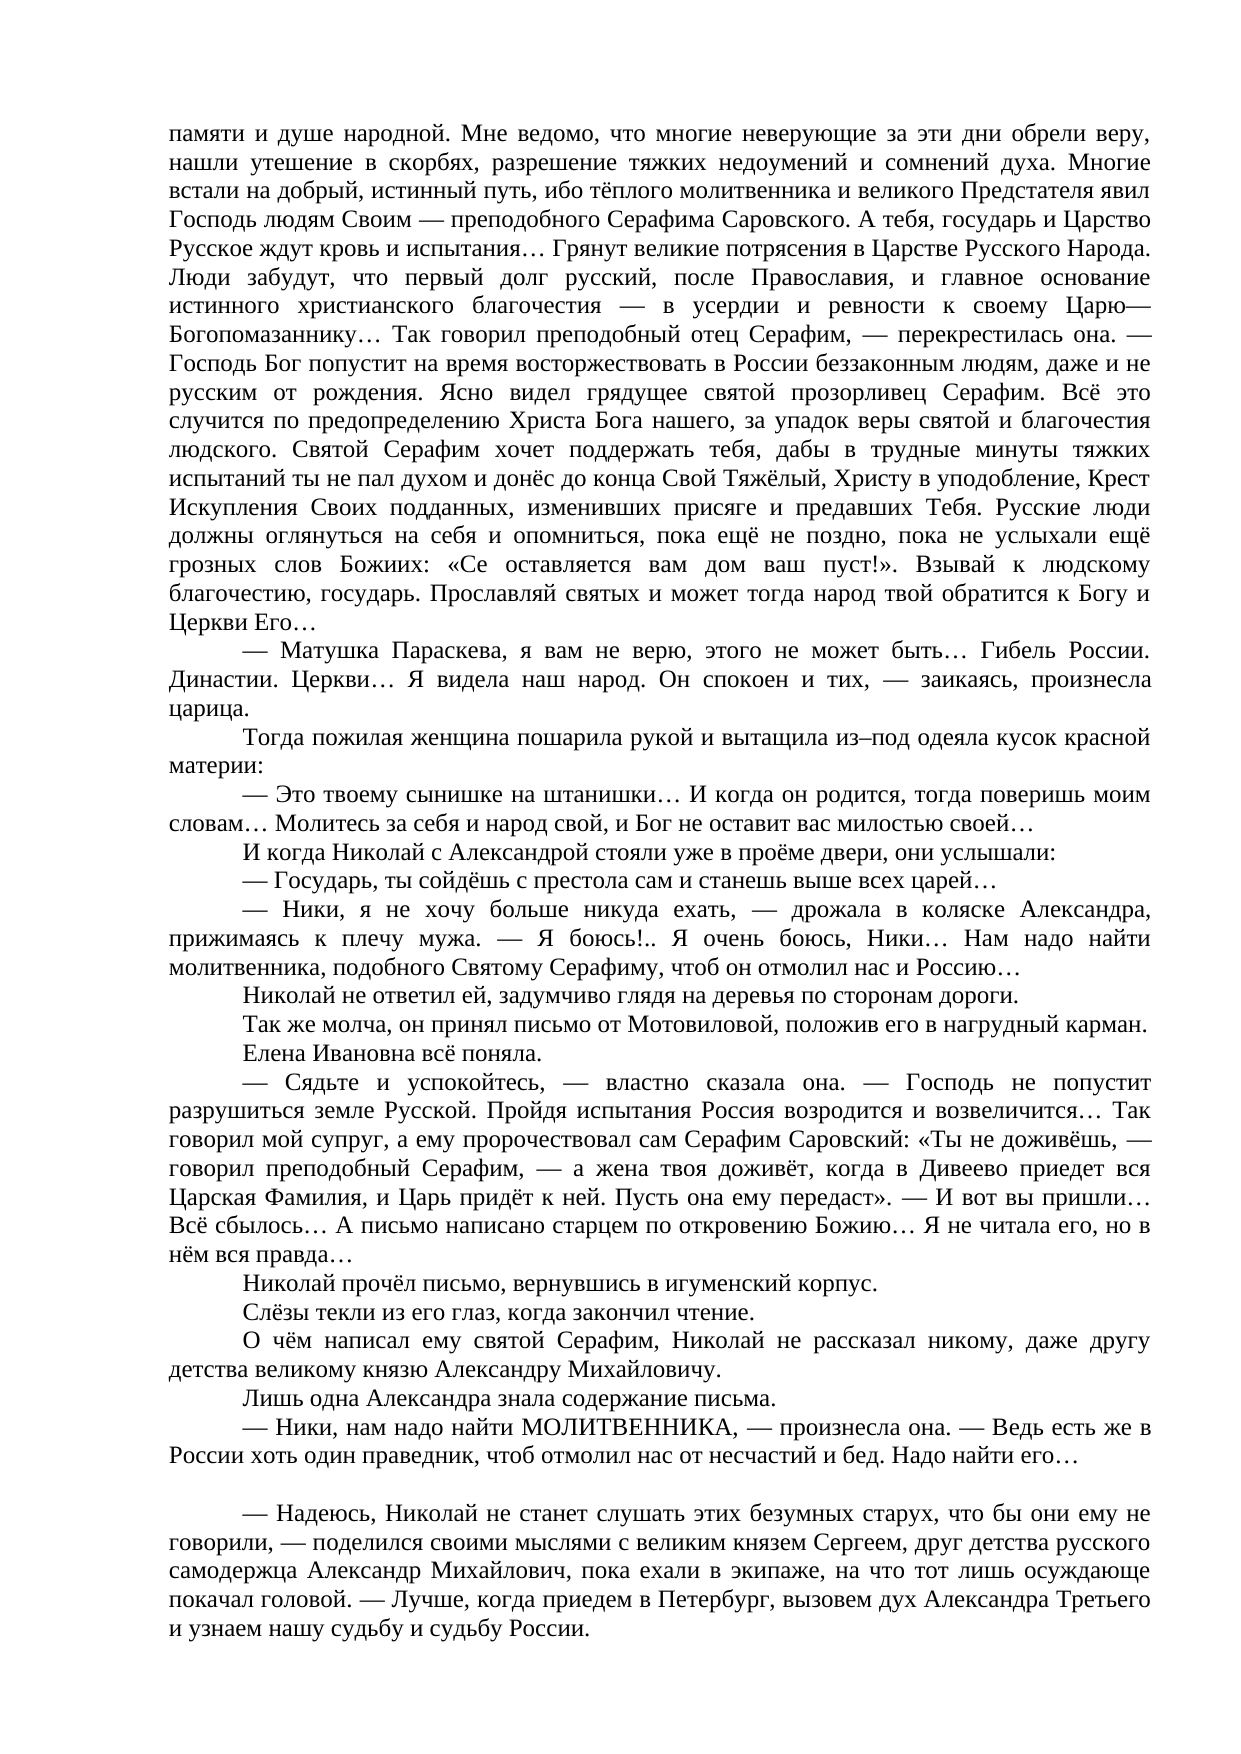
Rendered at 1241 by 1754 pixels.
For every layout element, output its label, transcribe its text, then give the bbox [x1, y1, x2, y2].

text — Матушка Параскева, я вам не верю, этого не может быть… Гибель России. Династии. Церкви… Я видела наш народ. Он спокоен и тих, — заикаясь, произнесла царица. [169, 636, 1152, 722]
text — Государь, ты сойдёшь с престола сам и станешь выше всех царей… [169, 866, 1152, 894]
text Тогда пожилая женщина пошарила рукой и вытащила из–под одеяла кусок красной материи: [169, 722, 1152, 779]
text памяти и душе народной. Мне ведомо, что многие неверующие за эти дни обрели веру, нашли утешение в скорбях, разрешение тяжких недоумений и сомнений духа. Многие встали на добрый, истинный путь, ибо тёплого молитвенника и великого Предстателя явил Господь людям Своим — преподобного Серафима Саровского. А тебя, государь и Царство Русское ждут кровь и испытания… Грянут великие потрясения в Царстве Русского Народа. Люди забудут, что первый долг русский, после Православия, и главное основание истинного христианского благочестия — в усердии и ревности к своему Царю—Богопомазаннику… Так говорил преподобный отец Серафим, — перекрестилась она. — Господь Бог попустит на время восторжествовать в России беззаконным людям, даже и не русским от рождения. Ясно видел грядущее святой прозорливец Серафим. Всё это случится по предопределению Христа Бога нашего, за упадок веры святой и благочестия людского. Святой Серафим хочет поддержать тебя, дабы в трудные минуты тяжких испытаний ты не пал духом и донёс до конца Свой Тяжёлый, Христу в уподобление, Крест Искупления Своих подданных, изменивших присяге и предавших Тебя. Русские люди должны оглянуться на себя и опомниться, пока ещё не поздно, пока не услыхали ещё грозных слов Божиих: «Се оставляется вам дом ваш пуст!». Взывай к людскому благочестию, государь. Прославляй святых и может тогда народ твой обратится к Богу и Церкви Его… [169, 118, 1152, 636]
text — Сядьте и успокойтесь, — властно сказала она. — Господь не попустит разрушиться земле Русской. Пройдя испытания Россия возродится и возвеличится… Так говорил мой супруг, а ему пророчествовал сам Серафим Саровский: «Ты не доживёшь, — говорил преподобный Серафим, — а жена твоя доживёт, когда в Дивеево приедет вся Царская Фамилия, и Царь придёт к ней. Пусть она ему передаст». — И вот вы пришли… Всё сбылось… А письмо написано старцем по откровению Божию… Я не читала его, но в нём вся правда… [169, 1067, 1152, 1268]
text — Надеюсь, Николай не станет слушать этих безумных старух, что бы они ему не говорили, — поделился своими мыслями с великим князем Сергеем, друг детства русского самодержца Александр Михайлович, пока ехали в экипаже, на что тот лишь осуждающе покачал головой. — Лучше, когда приедем в Петербург, вызовем дух Александра Третьего и узнаем нашу судьбу и судьбу России. [169, 1498, 1152, 1642]
text Елена Ивановна всё поняла. [169, 1038, 1152, 1067]
text Так же молча, он принял письмо от Мотовиловой, положив его в нагрудный карман. [169, 1009, 1152, 1038]
text Лишь одна Александра знала содержание письма. [169, 1383, 1152, 1412]
text О чём написал ему святой Серафим, Николай не рассказал никому, даже другу детства великому князю Александру Михайловичу. [169, 1326, 1152, 1383]
text Николай не ответил ей, задумчиво глядя на деревья по сторонам дороги. [169, 981, 1152, 1009]
text — Это твоему сынишке на штанишки… И когда он родится, тогда поверишь моим словам… Молитесь за себя и народ свой, и Бог не оставит вас милостью своей… [169, 779, 1152, 837]
text Николай прочёл письмо, вернувшись в игуменский корпус. [169, 1268, 1152, 1297]
text — Ники, нам надо найти МОЛИТВЕННИКА, — произнесла она. — Ведь есть же в России хоть один праведник, чтоб отмолил нас от несчастий и бед. Надо найти его… [169, 1412, 1152, 1469]
text Слёзы текли из его глаз, когда закончил чтение. [169, 1297, 1152, 1326]
text И когда Николай с Александрой стояли уже в проёме двери, они услышали: [169, 837, 1152, 866]
text — Ники, я не хочу больше никуда ехать, — дрожала в коляске Александра, прижимаясь к плечу мужа. — Я боюсь!.. Я очень боюсь, Ники… Нам надо найти молитвенника, подобного Святому Серафиму, чтоб он отмолил нас и Россию… [169, 894, 1152, 981]
